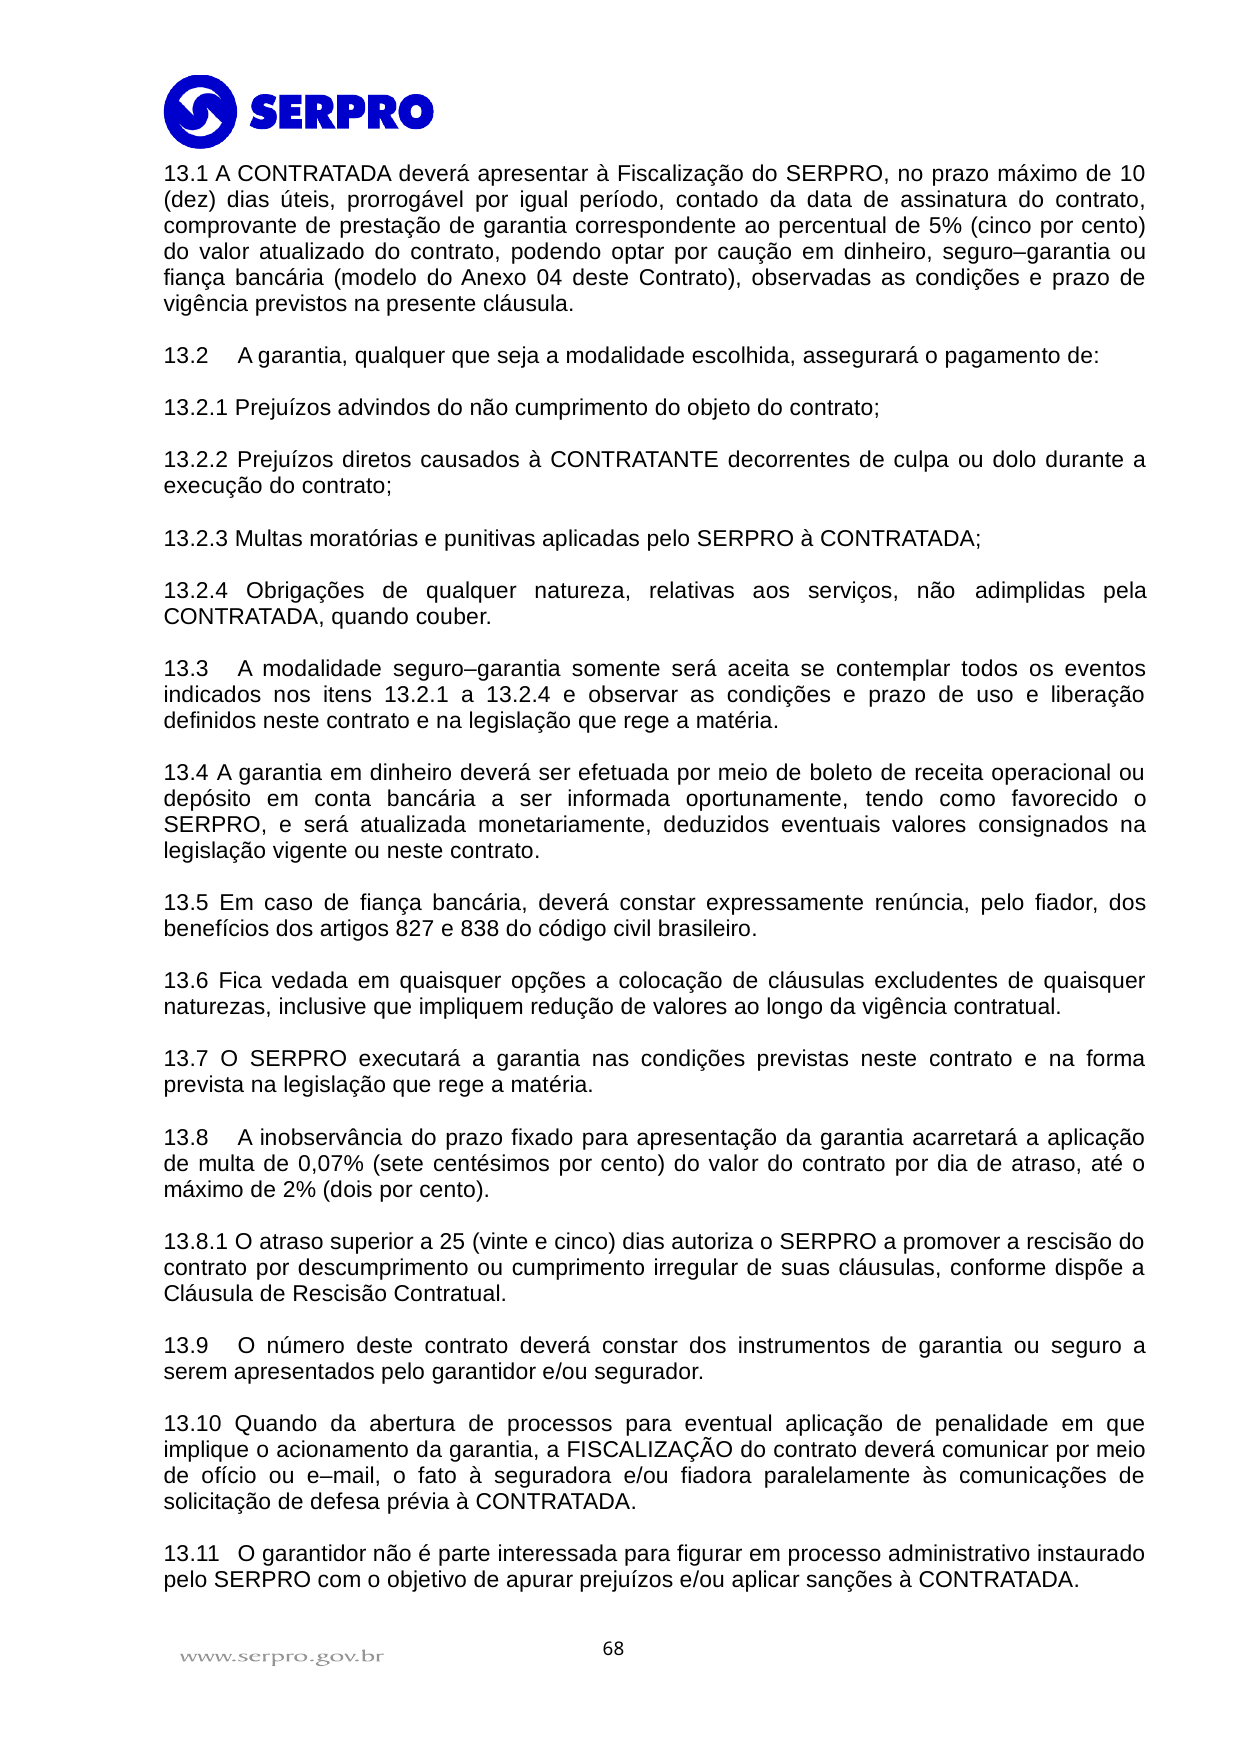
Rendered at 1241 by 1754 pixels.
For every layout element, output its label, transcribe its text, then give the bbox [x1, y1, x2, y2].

text 13.9 O número deste contrato deverá constar dos instrumentos de garantia ou seguro a serem apresentados pelo garantidor e/ou segurador. [163, 1332, 1147, 1384]
text 13.5 Em caso de fiança bancária, deverá constar expressamente renúncia, pelo fiador, dos benefícios dos artigos 827 e 838 do código civil brasileiro. [163, 889, 1147, 942]
text 13.2 A garantia, qualquer que seja a modalidade escolhida, assegurará o pagamento de: [163, 343, 1147, 369]
text 13.8 A inobservância do prazo fixado para apresentação da garantia acarretará a aplicação de multa de 0,07% (sete centésimos por cento) do valor do contrato por dia de atraso, até o máximo de 2% (dois por cento). [163, 1124, 1147, 1202]
text 13.7 O SERPRO executará a garantia nas condições previstas neste contrato e na forma prevista na legislação que rege a matéria. [163, 1046, 1147, 1098]
text 13.10 Quando da abertura de processos para eventual aplicação de penalidade em que implique o acionamento da garantia, a FISCALIZAÇÃO do contrato deverá comunicar por meio de ofício ou e–mail, o fato à seguradora e/ou fiadora paralelamente às comunicações de solicitação de defesa prévia à CONTRATADA. [163, 1410, 1147, 1514]
text 13.2.4 Obrigações de qualquer natureza, relativas aos serviços, não adimplidas pela CONTRATADA, quando couber. [163, 577, 1147, 629]
text 13.2.2 Prejuízos diretos causados à CONTRATANTE decorrentes de culpa ou dolo durante a execução do contrato; [163, 447, 1147, 499]
text 13.2.1 Prejuízos advindos do não cumprimento do objeto do contrato; [163, 395, 1147, 421]
text 13.4 A garantia em dinheiro deverá ser efetuada por meio de boleto de receita operacional ou depósito em conta bancária a ser informada oportunamente, tendo como favorecido o SERPRO, e será atualizada monetariamente, deduzidos eventuais valores consignados na legislação vigente ou neste contrato. [163, 759, 1147, 863]
text 13.1 A CONTRATADA deverá apresentar à Fiscalização do SERPRO, no prazo máximo de 10 (dez) dias úteis, prorrogável por igual período, contado da data de assinatura do contrato, comprovante de prestação de garantia correspondente ao percentual de 5% (cinco por cento) do valor atualizado do contrato, podendo optar por caução em dinheiro, seguro–garantia ou fiança bancária (modelo do Anexo 04 deste Contrato), observadas as condições e prazo de vigência previstos na presente cláusula. [163, 160, 1147, 317]
text 13.6 Fica vedada em quaisquer opções a colocação de cláusulas excludentes de quaisquer naturezas, inclusive que impliquem redução de valores ao longo da vigência contratual. [163, 968, 1147, 1020]
text 13.8.1 O atraso superior a 25 (vinte e cinco) dias autoriza o SERPRO a promover a rescisão do contrato por descumprimento ou cumprimento irregular de suas cláusulas, conforme dispõe a Cláusula de Rescisão Contratual. [163, 1228, 1147, 1306]
text 13.11 O garantidor não é parte interessada para figurar em processo administrativo instaurado pelo SERPRO com o objetivo de apurar prejuízos e/ou aplicar sanções à CONTRATADA. [163, 1541, 1147, 1593]
picture [163, 75, 434, 149]
text 13.3 A modalidade seguro–garantia somente será aceita se contemplar todos os eventos indicados nos itens 13.2.1 a 13.2.4 e observar as condições e prazo de uso e liberação definidos neste contrato e na legislação que rege a matéria. [163, 655, 1147, 733]
text 13.2.3 Multas moratórias e punitivas aplicadas pelo SERPRO à CONTRATADA; [163, 525, 1147, 551]
